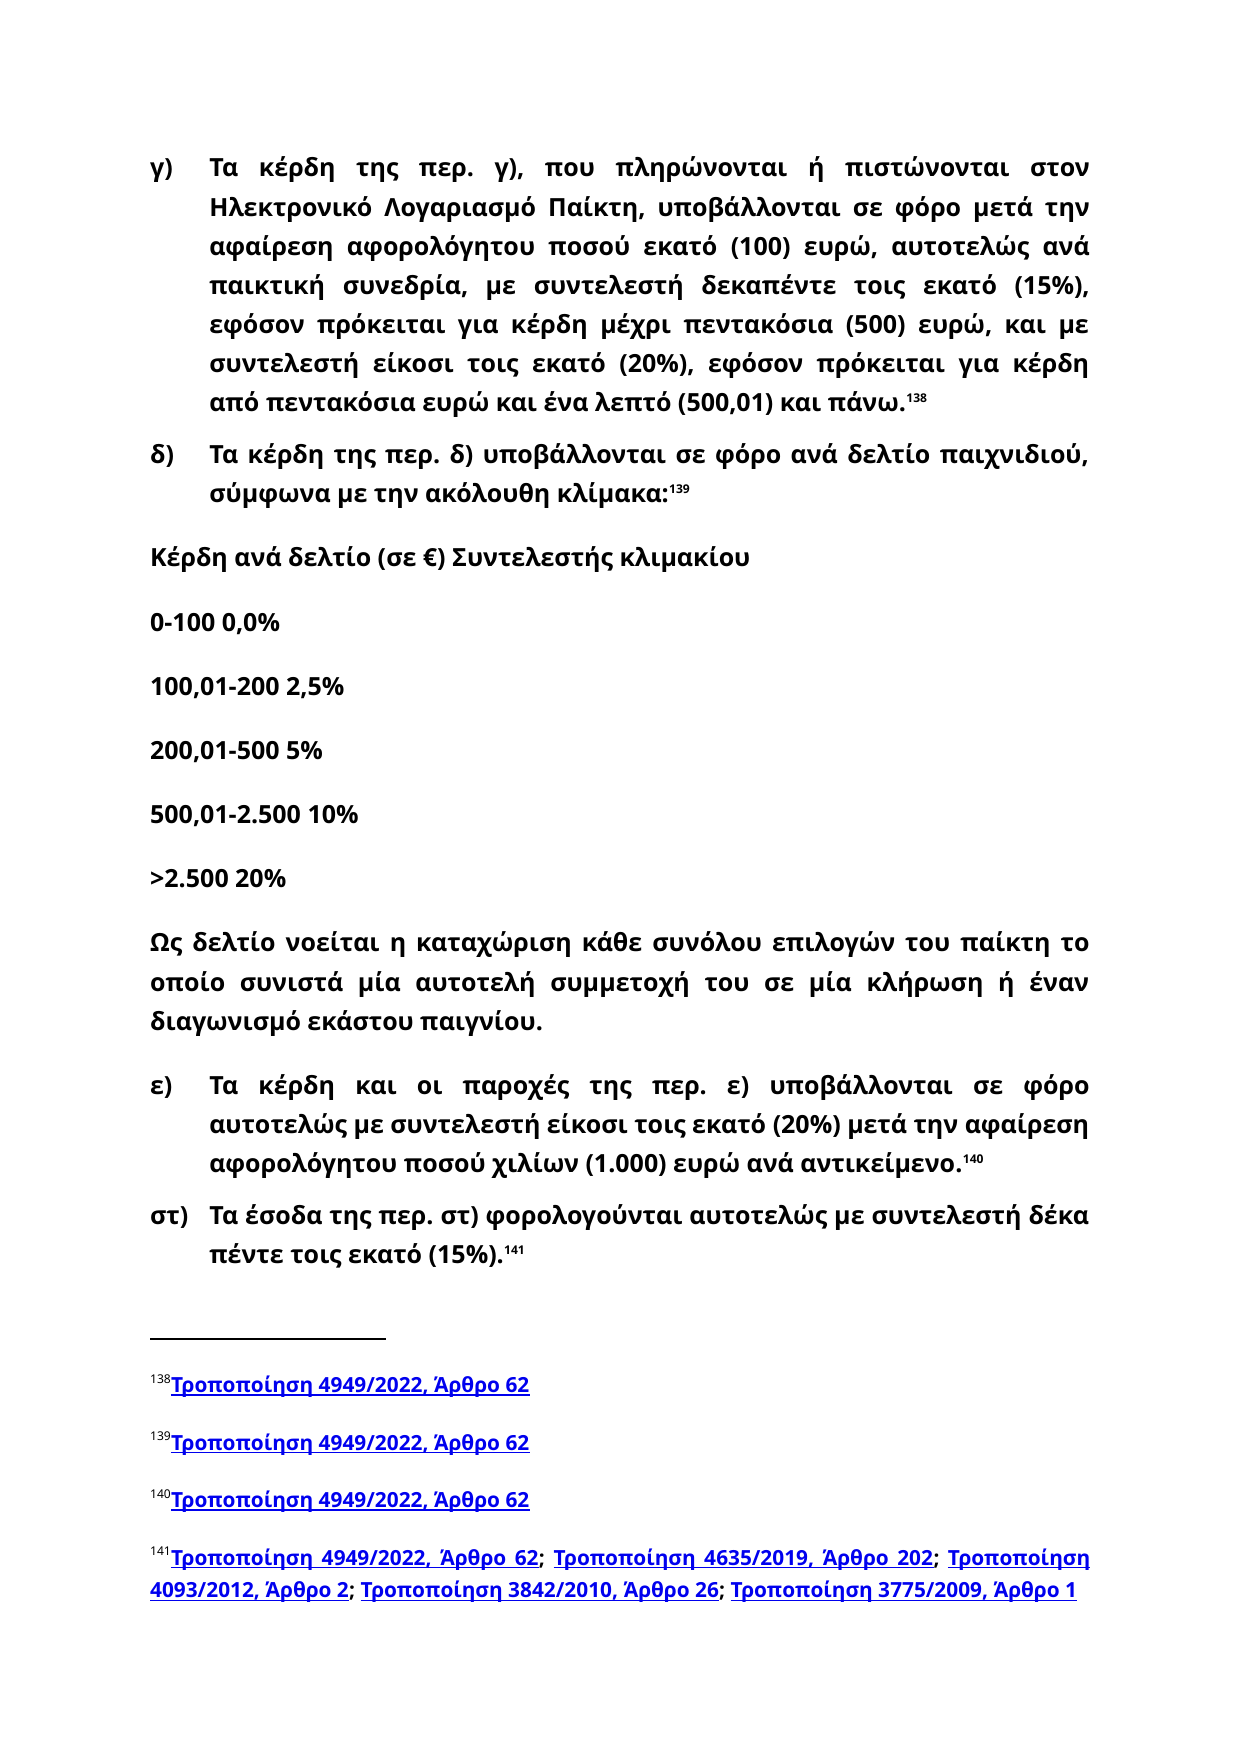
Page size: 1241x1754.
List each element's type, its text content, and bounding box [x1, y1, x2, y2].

text >2.500 20% [150, 861, 1090, 895]
text Τροποποίηση 4949/2022, Άρθρο 62 [150, 1428, 1090, 1456]
text Τροποποίηση 4949/2022, Άρθρο 62 [150, 1485, 1090, 1514]
list δ) Τα κέρδη της περ. δ) υποβάλλονται σε φόρο ανά δελτίο παιχνιδιού, σύμφωνα με την ακόλουθη κλίμακα: [150, 437, 1090, 510]
text 100,01-200 2,5% [150, 668, 1090, 702]
text 200,01-500 5% [150, 732, 1090, 767]
list ε) Τα κέρδη και οι παροχές της περ. ε) υποβάλλονται σε φόρο αυτοτελώς με συντελεστή είκοσι τοις εκατό (20%) μετά την αφαίρεση αφορολόγητου ποσού χιλίων (1.000) ευρώ ανά αντικείμενο. [150, 1067, 1090, 1180]
list στ) Τα έσοδα της περ. στ) φορολογούνται αυτοτελώς με συντελεστή δέκα πέντε τοις εκατό (15%). [150, 1197, 1090, 1271]
text 0-100 0,0% [150, 604, 1090, 638]
text Τροποποίηση 4949/2022, Άρθρο 62 [150, 1370, 1090, 1398]
text Τροποποίηση 4949/2022, Άρθρο 62; Τροποποίηση 4635/2019, Άρθρο 202; Τροποποίηση 4093/2012, Άρθρο 2; Τροποποίηση 3842/2010, Άρθρο 26; Τροποποίηση 3775/2009, Άρθρο 1 [150, 1543, 1090, 1604]
list γ) Τα κέρδη της περ. γ), που πληρώνονται ή πιστώνονται στον Ηλεκτρονικό Λογαριασμό Παίκτη, υποβάλλονται σε φόρο μετά την αφαίρεση αφορολόγητου ποσού εκατό (100) ευρώ, αυτοτελώς ανά παικτική συνεδρία, με συντελεστή δεκαπέντε τοις εκατό (15%), εφόσον πρόκειται για κέρδη μέχρι πεντακόσια (500) ευρώ, και με συντελεστή είκοσι τοις εκατό (20%), εφόσον πρόκειται για κέρδη από πεντακόσια ευρώ και ένα λεπτό (500,01) και πάνω. [150, 150, 1090, 419]
text 500,01-2.500 10% [150, 797, 1090, 831]
text Κέρδη ανά δελτίο (σε €) Συντελεστής κλιμακίου [150, 540, 1090, 574]
text Ως δελτίο νοείται η καταχώριση κάθε συνόλου επιλογών του παίκτη το οποίο συνιστά μία αυτοτελή συμμετοχή του σε μία κλήρωση ή έναν διαγωνισμό εκάστου παιγνίου. [150, 925, 1090, 1037]
